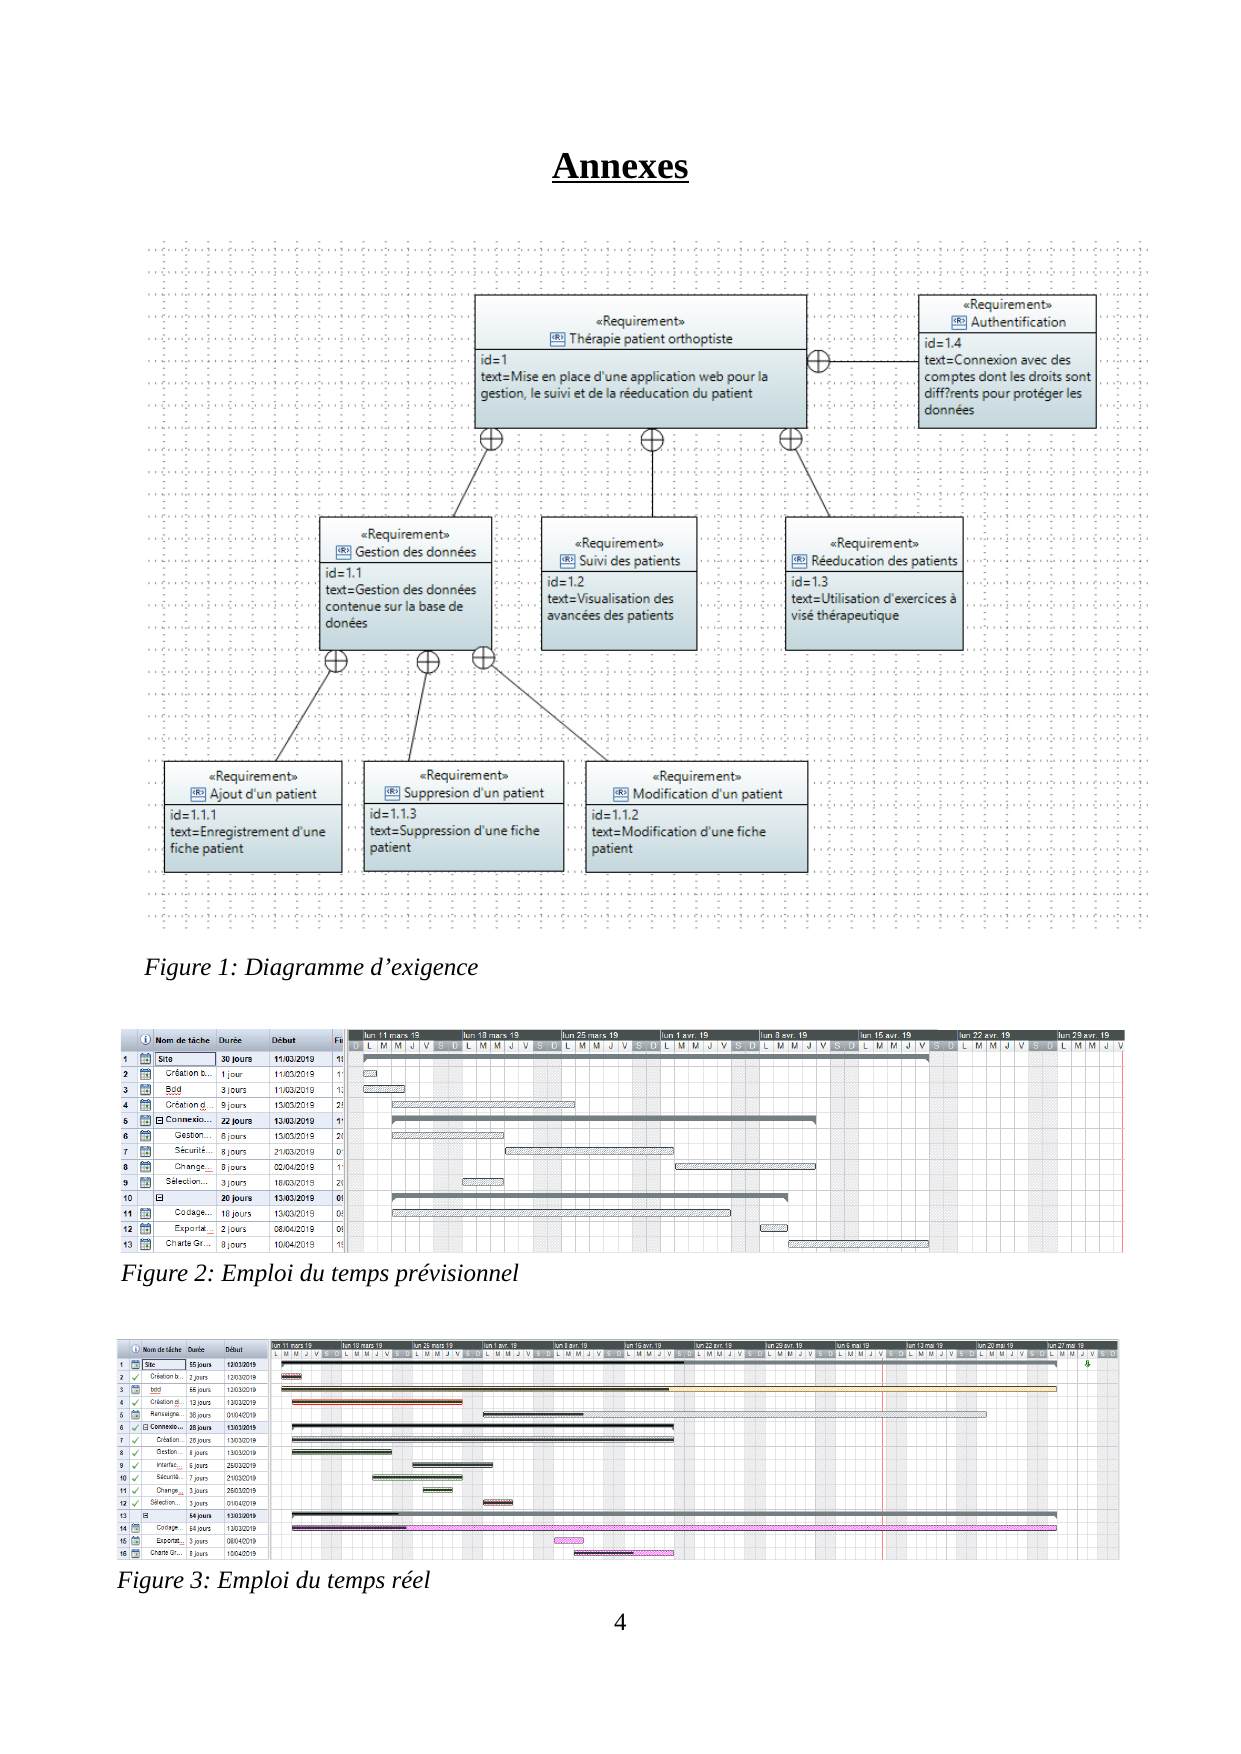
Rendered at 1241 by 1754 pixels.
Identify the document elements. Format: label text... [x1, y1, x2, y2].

text Figure 1: Diagramme d’exigence [144, 934, 1148, 980]
text Figure 2: Emploi du temps prévisionnel [121, 1253, 1136, 1287]
subtitle [144, 227, 1148, 240]
subtitle Annexes [118, 143, 1122, 187]
picture [144, 240, 1149, 934]
picture [120, 1029, 1125, 1253]
picture [116, 1339, 1121, 1560]
text Figure 3: Emploi du temps réel [117, 1560, 1149, 1594]
